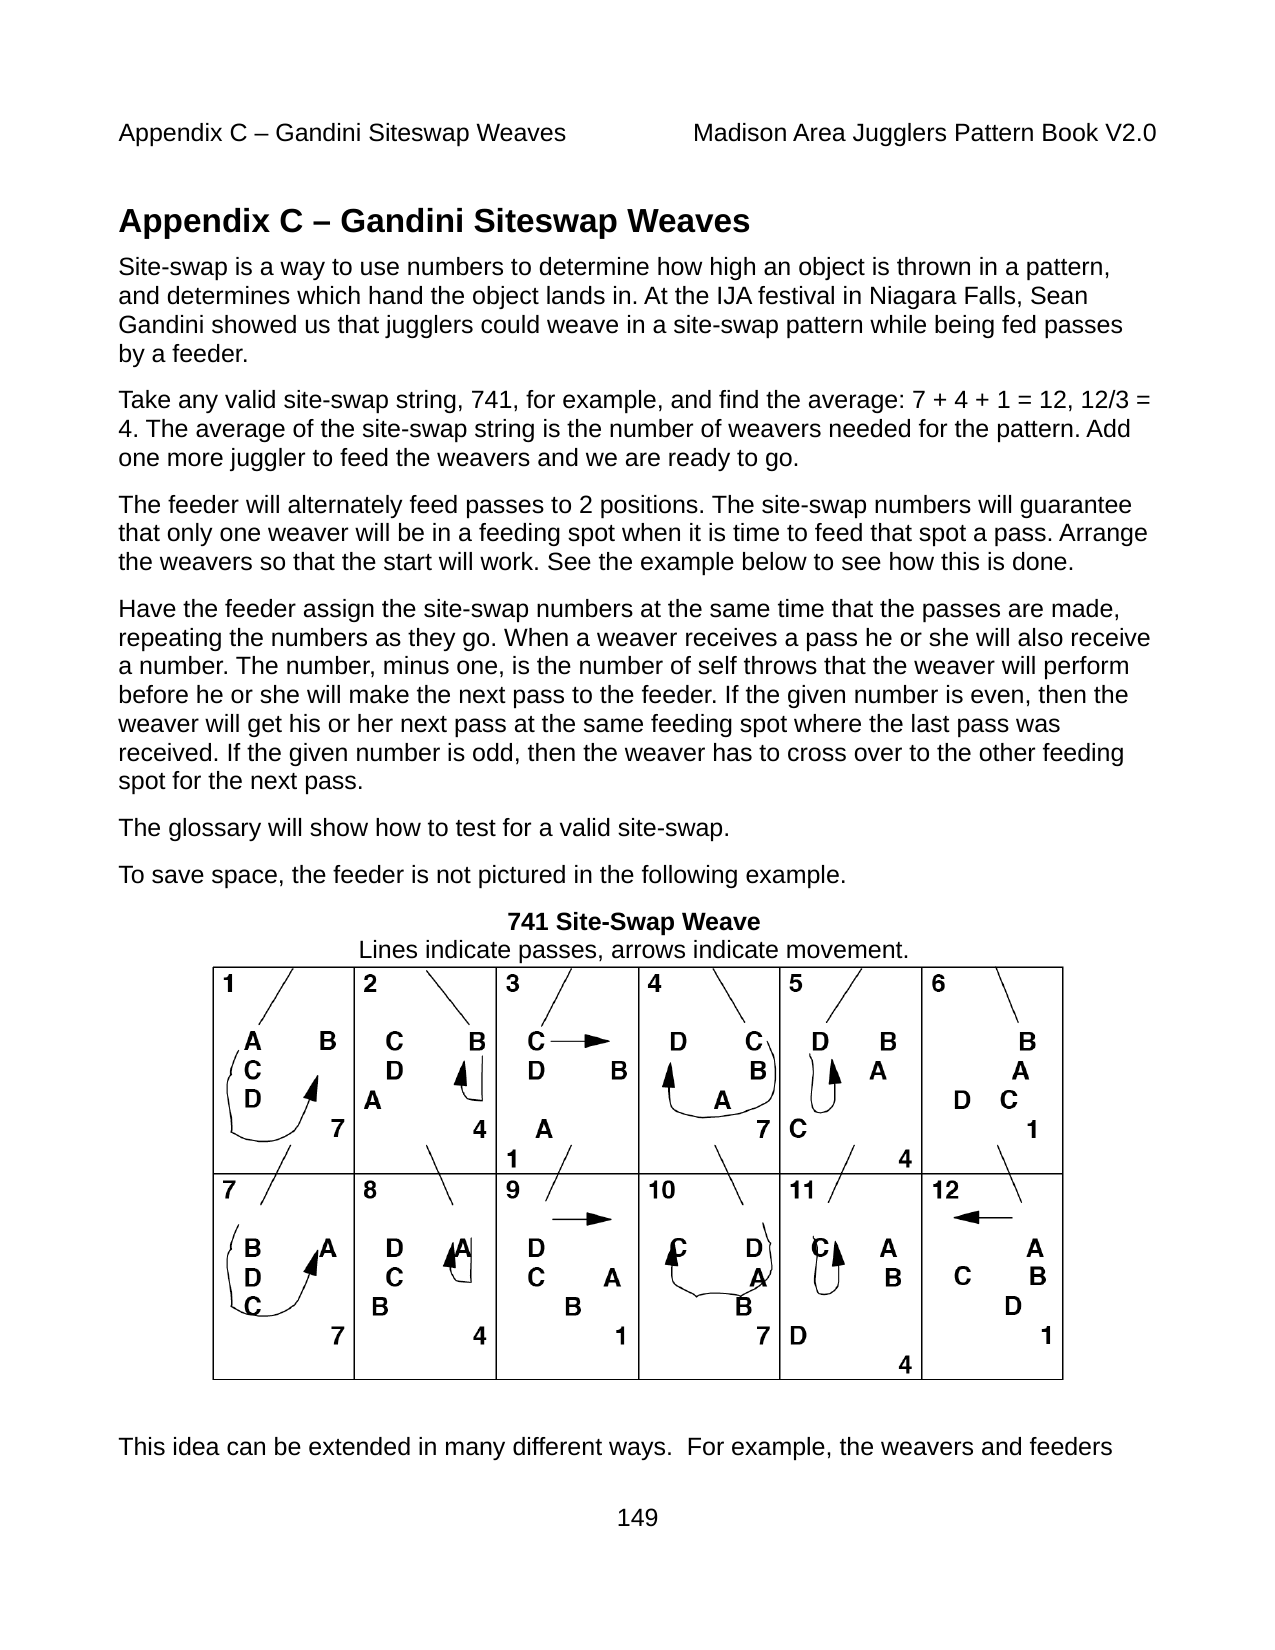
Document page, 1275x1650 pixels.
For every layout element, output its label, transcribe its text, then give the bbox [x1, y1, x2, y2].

text Take any valid site-swap string, 741, for example, and find the average: 7 + 4 + 1 = 12, 12/3 = 4. The average of the site-swap string is the number of weavers needed for the pattern. Add one more juggler to feed the weavers and we are ready to go. [118, 385, 1157, 472]
picture [210, 964, 1065, 1382]
text Have the feeder assign the site-swap numbers at the same time that the passes are made, repeating the numbers as they go. When a weaver receives a pass he or she will also receive a number. The number, minus one, is the number of self throws that the weaver will perform before he or she will make the next pass to the feeder. If the given number is even, then the weaver will get his or her next pass at the same feeding spot where the last pass was received. If the given number is odd, then the weaver has to cross over to the other feeding spot for the next pass. [118, 594, 1157, 795]
text This idea can be extended in many different ways. For example, the weavers and feeders [118, 1432, 1157, 1460]
text The feeder will alternately feed passes to 2 positions. The site-swap numbers will guarantee that only one weaver will be in a feeding spot when it is time to feed that spot a pass. Arrange the weavers so that the start will work. See the example below to see how this is done. [118, 489, 1157, 576]
text Site-swap is a way to use numbers to determine how high an object is thrown in a pattern, and determines which hand the object lands in. At the IJA festival in Niagara Falls, Sean Gandini showed us that jugglers could weave in a site-swap pattern while being fed passes by a feeder. [118, 252, 1157, 367]
text 741 Site-Swap Weave [118, 907, 1157, 935]
text The glossary will show how to test for a valid site-swap. [118, 813, 1157, 842]
subtitle Appendix C – Gandini Siteswap Weaves [118, 201, 1157, 240]
text To save space, the feeder is not pictured in the following example. [118, 860, 1157, 889]
text Lines indicate passes, arrows indicate movement. [118, 935, 1157, 964]
